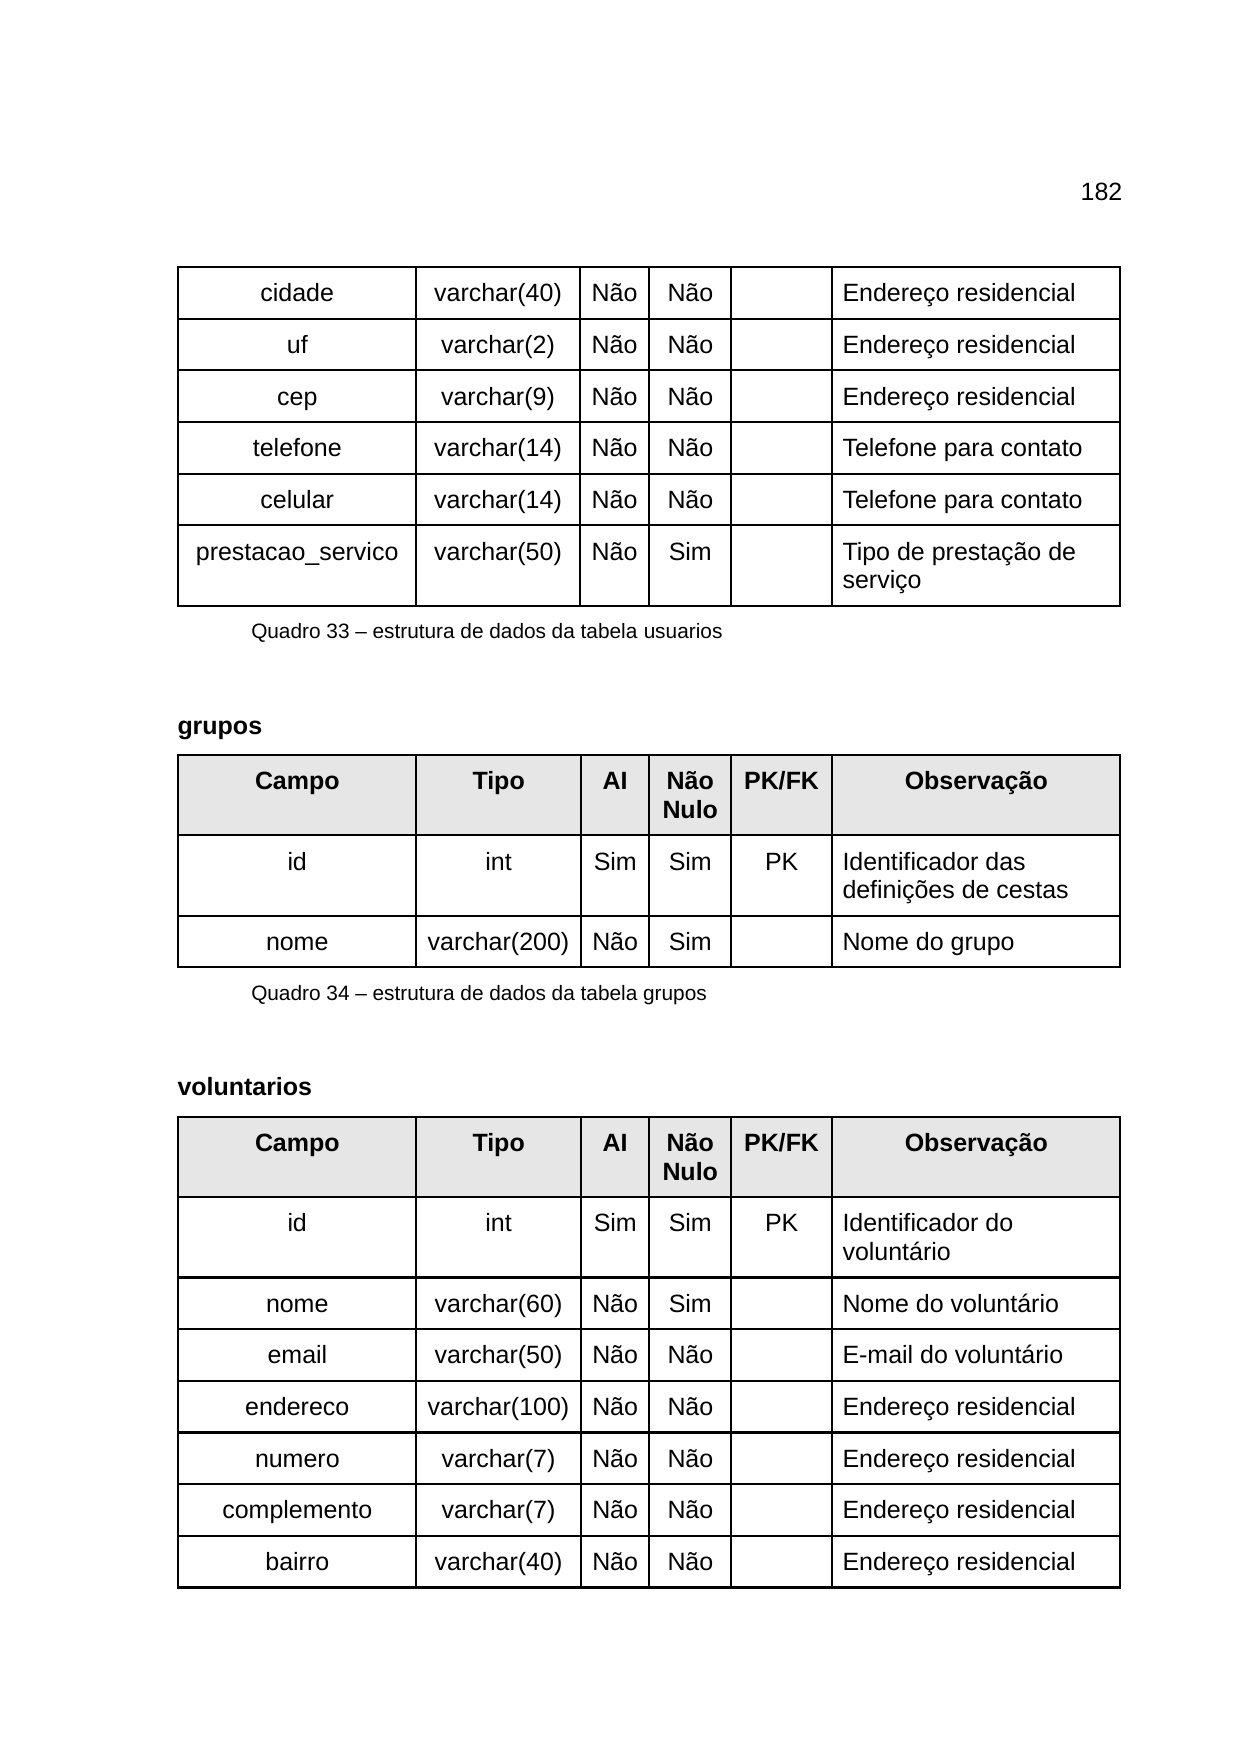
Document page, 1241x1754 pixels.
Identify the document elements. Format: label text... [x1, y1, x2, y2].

table_cell Não [582, 1279, 648, 1328]
table_cell Identificador das definições de cestas [833, 836, 1119, 914]
table_cell id [179, 1198, 415, 1276]
table_header PK/FK [732, 1118, 831, 1196]
table_cell varchar(40) [417, 1537, 580, 1586]
table_cell numero [179, 1434, 415, 1483]
text Quadro 34 – estrutura de dados da tabela grupos [177, 981, 1122, 1005]
table_cell [732, 1434, 831, 1483]
table_cell [732, 1279, 831, 1328]
text voluntarios [177, 1072, 1122, 1101]
table_cell varchar(14) [417, 475, 579, 524]
table_cell varchar(50) [417, 1330, 580, 1380]
table_cell Não [582, 1485, 648, 1535]
table_cell Sim [650, 1279, 730, 1328]
table_cell varchar(7) [417, 1485, 580, 1535]
table_header Não Nulo [650, 1118, 730, 1196]
table_cell Não [581, 526, 648, 604]
table_cell [732, 371, 831, 421]
table_cell varchar(14) [417, 423, 579, 472]
table_header AI [582, 1118, 648, 1196]
table_cell [732, 1382, 831, 1431]
table_header Observação [833, 1118, 1119, 1196]
table_cell bairro [179, 1537, 415, 1586]
table_cell Não [581, 371, 648, 421]
table_cell Sim [650, 917, 730, 966]
table_cell email [179, 1330, 415, 1380]
table_cell Não [650, 268, 730, 317]
table_cell cep [179, 371, 415, 421]
table_cell varchar(200) [417, 917, 580, 966]
table_cell Sim [582, 1198, 648, 1276]
table_header Observação [833, 756, 1119, 834]
table_cell Não [650, 1485, 730, 1535]
table_cell PK [732, 836, 831, 914]
table_cell [732, 268, 831, 317]
table_cell Não [581, 423, 648, 472]
table_cell Não [650, 475, 730, 524]
table_header Campo [179, 1118, 415, 1196]
table_cell varchar(40) [417, 268, 579, 317]
table_cell Endereço residencial [833, 268, 1119, 317]
table_cell int [417, 836, 580, 914]
table_cell Não [582, 917, 648, 966]
table_cell Não [581, 268, 648, 317]
table_cell Endereço residencial [833, 1382, 1119, 1431]
table_cell [732, 526, 831, 604]
table_cell Não [650, 1330, 730, 1380]
table_cell Endereço residencial [833, 1485, 1119, 1535]
table_cell id [179, 836, 415, 914]
table_cell Endereço residencial [833, 320, 1119, 369]
table_cell Identificador do voluntário [833, 1198, 1119, 1276]
table_cell Não [582, 1382, 648, 1431]
table_cell Endereço residencial [833, 1537, 1119, 1586]
table_cell [732, 475, 831, 524]
table_cell [732, 1537, 831, 1586]
table_cell Não [650, 320, 730, 369]
table_cell telefone [179, 423, 415, 472]
table_cell Sim [650, 1198, 730, 1276]
table_cell varchar(100) [417, 1382, 580, 1431]
table_header Tipo [417, 756, 580, 834]
table_cell Não [650, 1434, 730, 1483]
table_cell varchar(60) [417, 1279, 580, 1328]
text grupos [177, 711, 1122, 739]
table_cell Endereço residencial [833, 1434, 1119, 1483]
table_cell varchar(9) [417, 371, 579, 421]
table_cell Não [581, 475, 648, 524]
table_cell Sim [582, 836, 648, 914]
table_header PK/FK [732, 756, 831, 834]
table_cell Não [650, 1382, 730, 1431]
table_cell complemento [179, 1485, 415, 1535]
table_header Campo [179, 756, 415, 834]
table_cell prestacao_servico [179, 526, 415, 604]
table_cell endereco [179, 1382, 415, 1431]
table_cell [732, 1485, 831, 1535]
table_cell Não [581, 320, 648, 369]
table_cell E-mail do voluntário [833, 1330, 1119, 1380]
table_cell Sim [650, 526, 730, 604]
table_cell varchar(2) [417, 320, 579, 369]
table_cell Telefone para contato [833, 475, 1119, 524]
table_cell uf [179, 320, 415, 369]
table_cell int [417, 1198, 580, 1276]
table_cell Não [650, 371, 730, 421]
table_cell Não [650, 1537, 730, 1586]
table_cell nome [179, 1279, 415, 1328]
table_cell [732, 917, 831, 966]
table_header Não Nulo [650, 756, 730, 834]
table_header AI [582, 756, 648, 834]
table_cell Nome do voluntário [833, 1279, 1119, 1328]
table_cell [732, 320, 831, 369]
table_header Tipo [417, 1118, 580, 1196]
table_cell Não [582, 1330, 648, 1380]
table_cell PK [732, 1198, 831, 1276]
table_cell Nome do grupo [833, 917, 1119, 966]
table_cell celular [179, 475, 415, 524]
table_cell Não [650, 423, 730, 472]
table_cell nome [179, 917, 415, 966]
table_cell Não [582, 1434, 648, 1483]
table_cell Não [582, 1537, 648, 1586]
table_cell varchar(7) [417, 1434, 580, 1483]
table_cell Endereço residencial [833, 371, 1119, 421]
table_cell cidade [179, 268, 415, 317]
table_cell Telefone para contato [833, 423, 1119, 472]
table_cell [732, 1330, 831, 1380]
table_cell [732, 423, 831, 472]
table_cell varchar(50) [417, 526, 579, 604]
text Quadro 33 – estrutura de dados da tabela usuarios [177, 619, 1122, 643]
table_cell Tipo de prestação de serviço [833, 526, 1119, 604]
table_cell Sim [650, 836, 730, 914]
